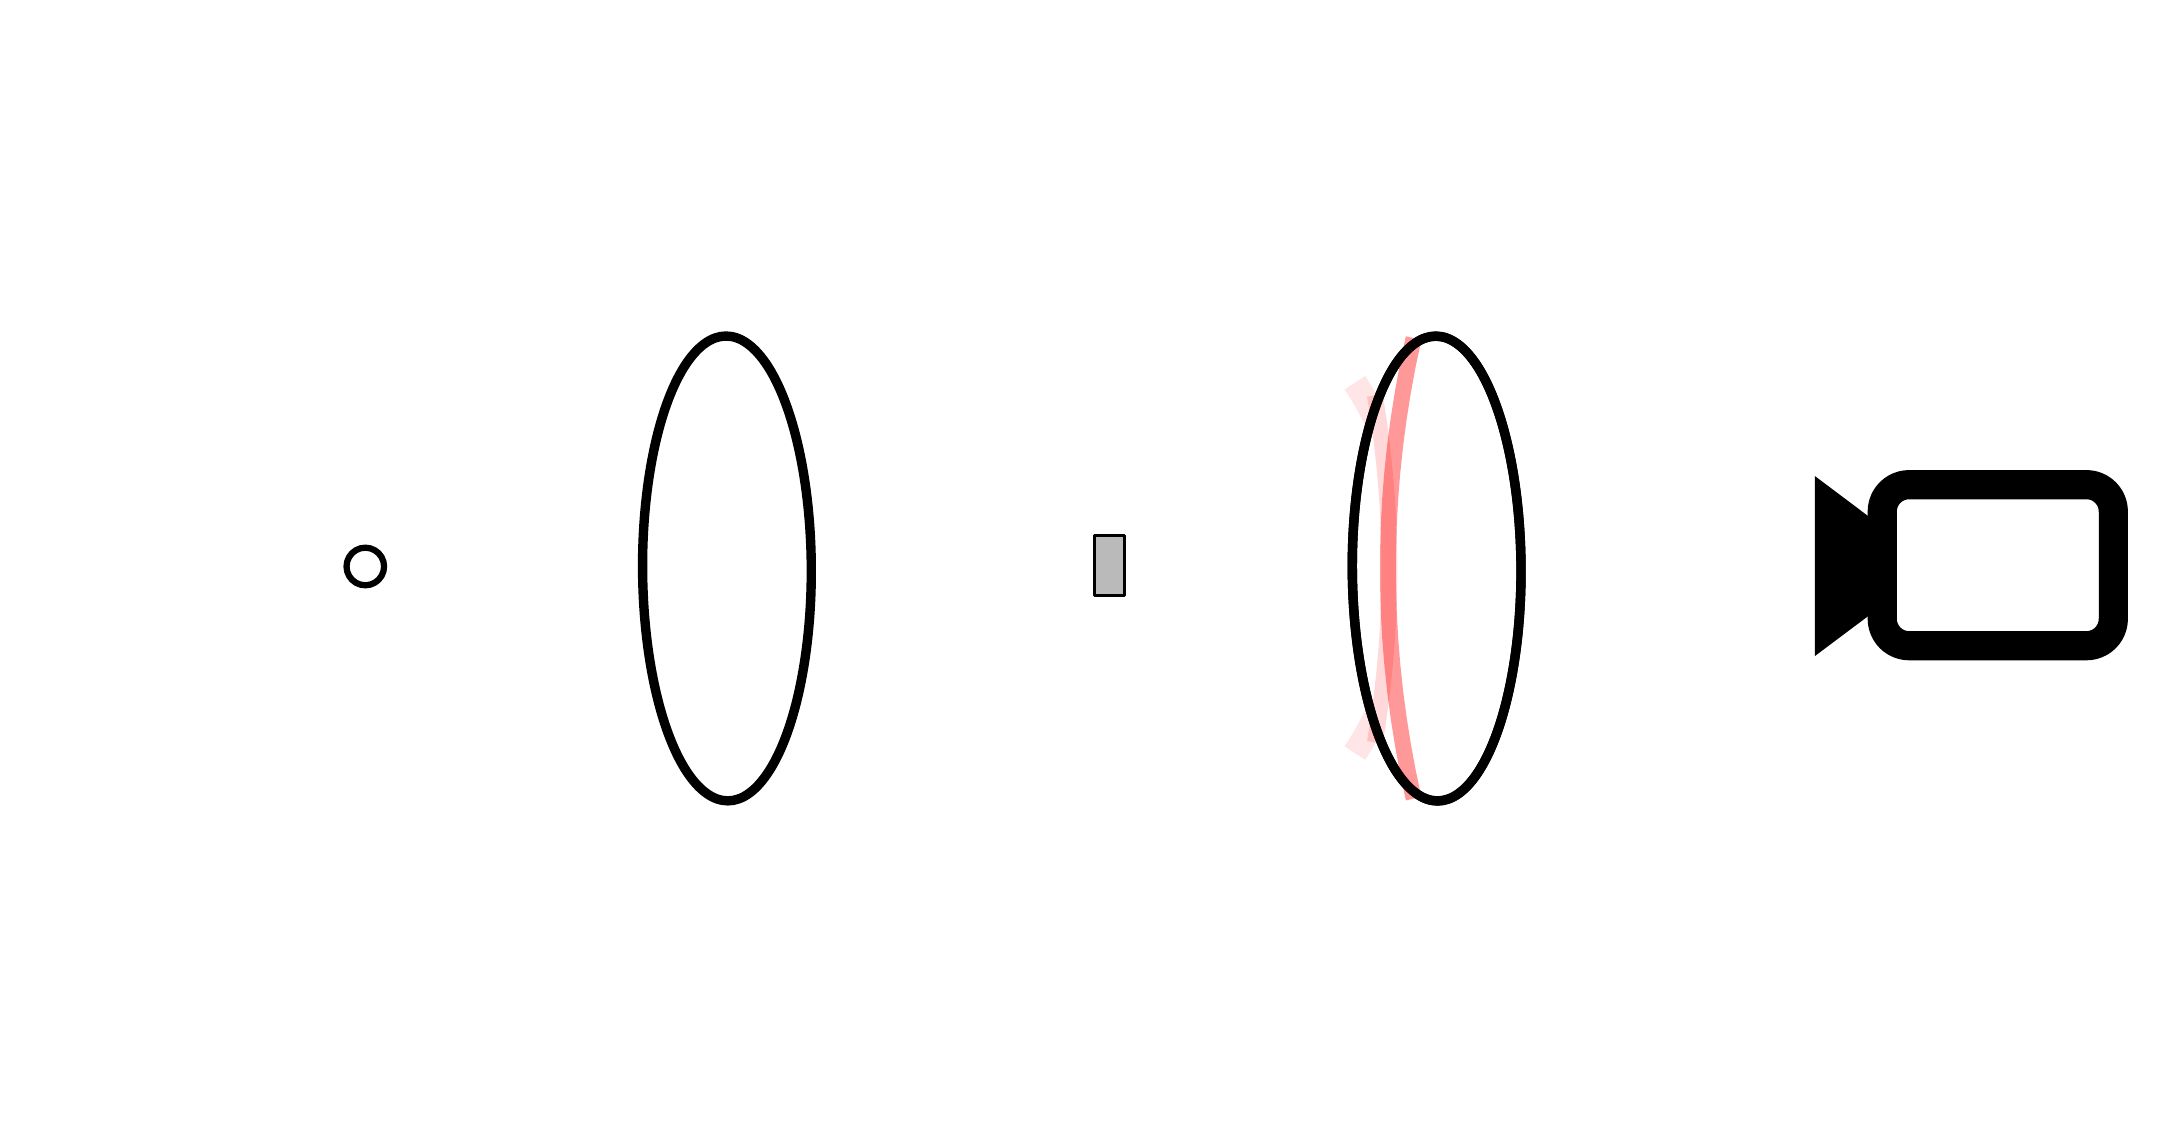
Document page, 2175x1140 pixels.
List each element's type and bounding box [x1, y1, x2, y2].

text_box [1882, 484, 2114, 646]
text_box [642, 0, 1747, 1140]
text_box [1814, 476, 1875, 657]
